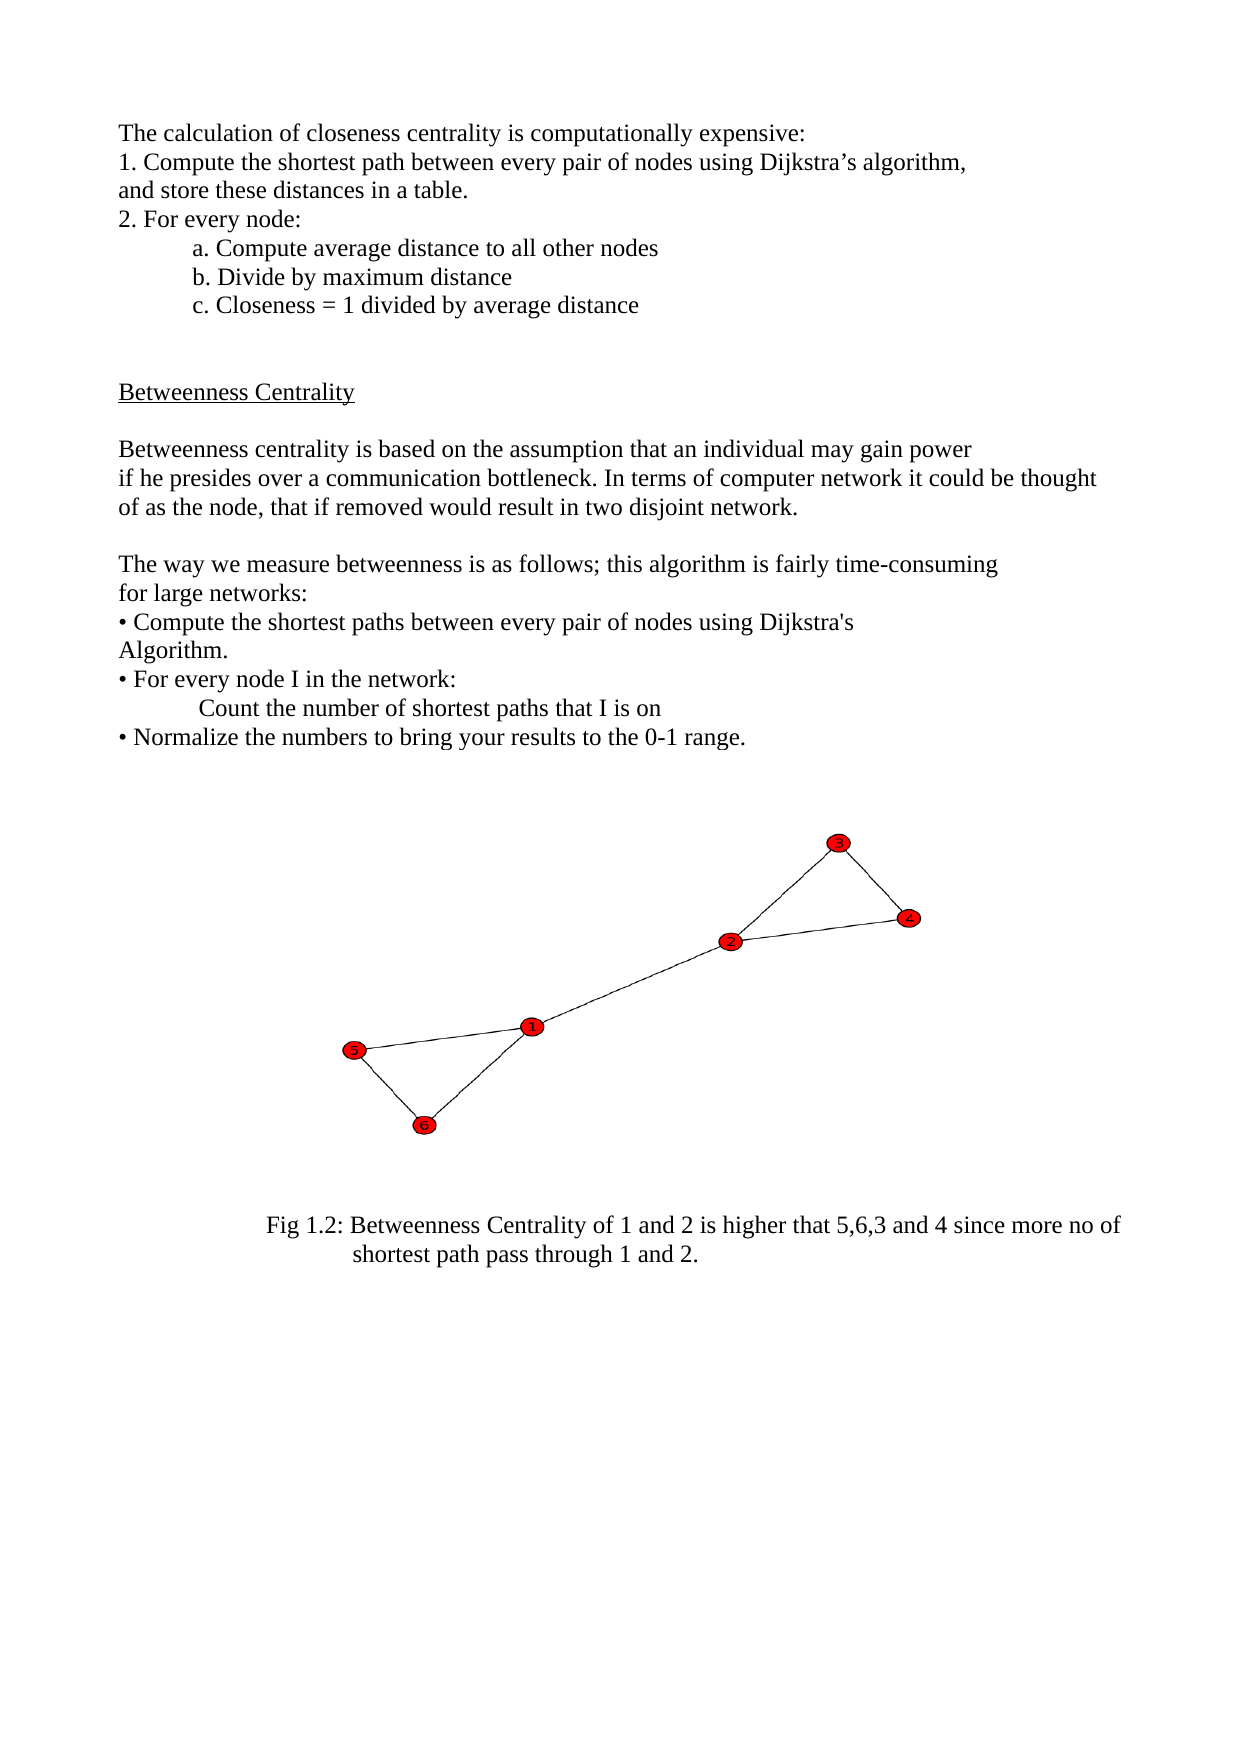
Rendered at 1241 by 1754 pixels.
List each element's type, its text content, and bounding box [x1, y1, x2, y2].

text and store these distances in a table. [118, 176, 1122, 204]
text The way we measure betweenness is as follows; this algorithm is fairly time-consuming [118, 549, 1122, 578]
text Count the number of shortest paths that I is on [118, 693, 1122, 722]
text • Compute the shortest paths between every pair of nodes using Dijkstra's [118, 607, 1122, 636]
text The calculation of closeness centrality is computationally expensive: [118, 118, 1122, 147]
text Fig 1.2: Betweenness Centrality of 1 and 2 is higher that 5,6,3 and 4 since more no of shortest path pass through 1 and 2. [118, 1182, 1122, 1268]
text if he presides over a communication bottleneck. In terms of computer network it could be thought of as the node, that if removed would result in two disjoint network. [118, 463, 1122, 521]
text • Normalize the numbers to bring your results to the 0-1 range. [118, 722, 1122, 751]
text 2. For every node: [118, 204, 1122, 233]
text • For every node I in the network: [118, 664, 1122, 693]
text c. Closeness = 1 divided by average distance [118, 291, 1122, 319]
text 1. Compute the shortest path between every pair of nodes using Dijkstra’s algorithm, [118, 147, 1122, 176]
text b. Divide by maximum distance [118, 262, 1122, 291]
text Betweenness Centrality [118, 377, 1122, 406]
text a. Compute average distance to all other nodes [118, 233, 1122, 262]
text for large networks: [118, 578, 1122, 607]
text Betweenness centrality is based on the assumption that an individual may gain power [118, 434, 1122, 463]
text Algorithm. [118, 636, 1122, 664]
picture [243, 750, 1019, 1200]
